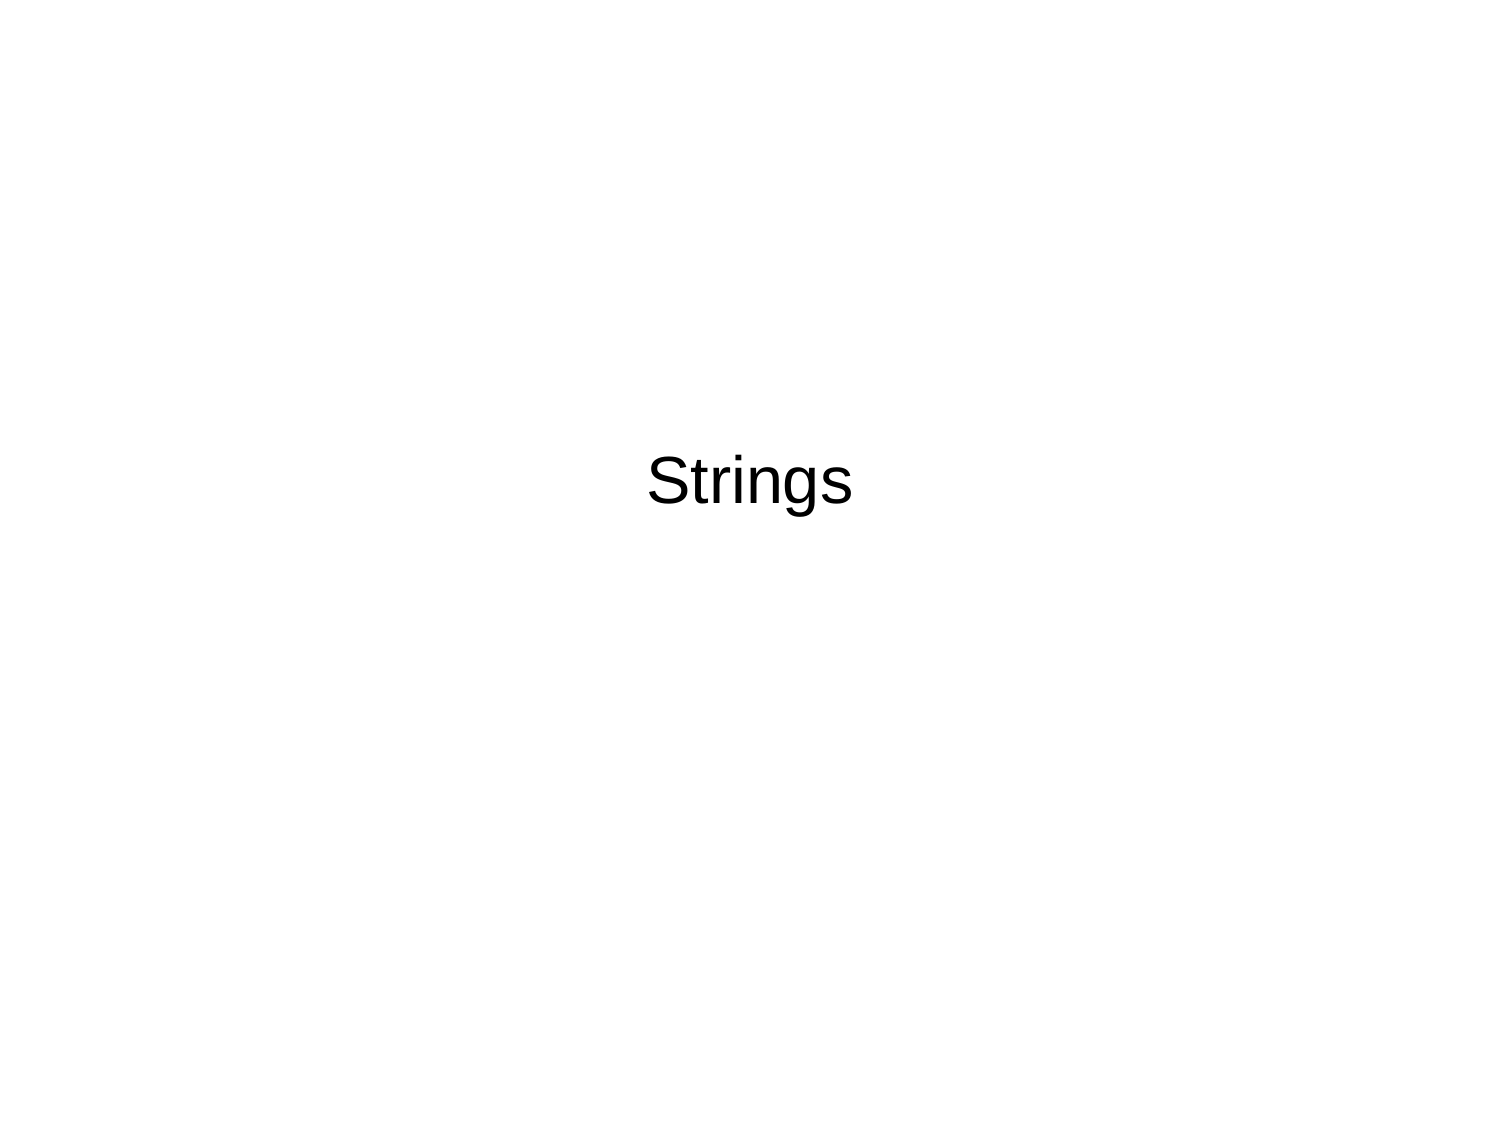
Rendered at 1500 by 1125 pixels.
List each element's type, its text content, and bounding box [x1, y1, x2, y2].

subtitle Strings [75, 44, 1425, 916]
